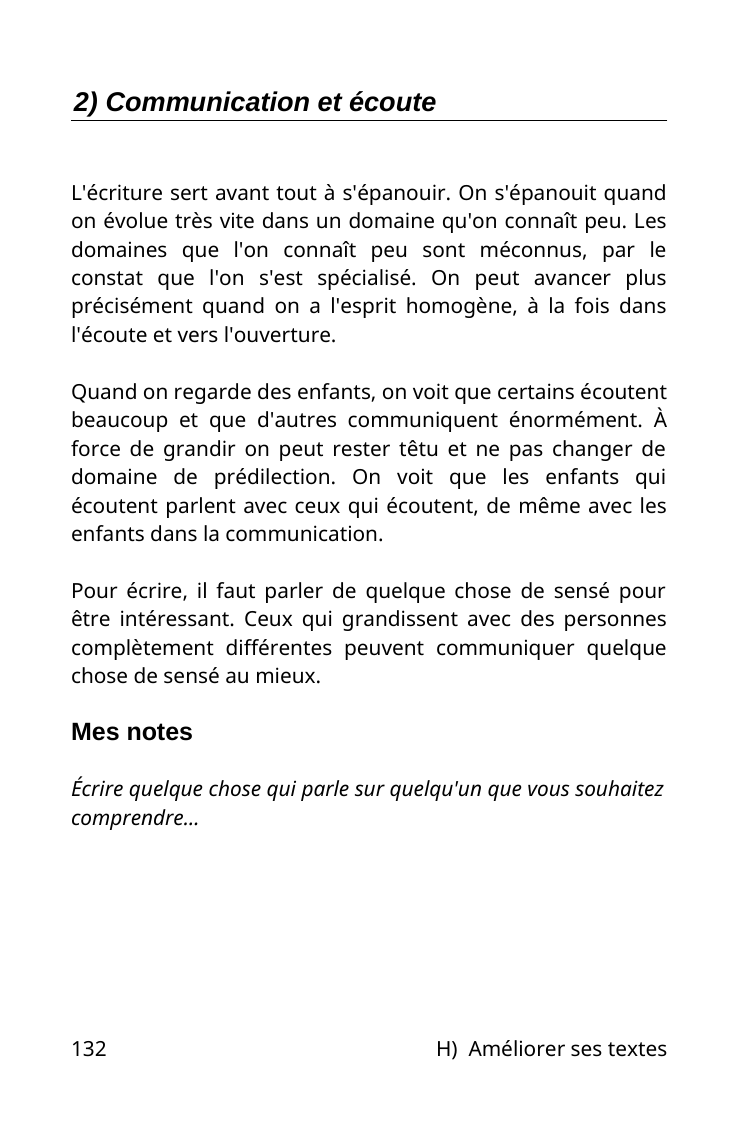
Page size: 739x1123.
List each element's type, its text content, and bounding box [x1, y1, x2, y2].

subtitle Mes notes [71, 718, 667, 746]
text Pour écrire, il faut parler de quelque chose de sensé pour être intéressant. Ceux qui grandissent avec des personnes complètement différentes peuvent communiquer quelque chose de sensé au mieux. [71, 576, 667, 690]
subtitle Communication et écoute [71, 84, 667, 120]
text L'écriture sert avant tout à s'épanouir. On s'épanouit quand on évolue très vite dans un domaine qu'on connaît peu. Les domaines que l'on connaît peu sont méconnus, par le constat que l'on s'est spécialisé. On peut avancer plus précisément quand on a l'esprit homogène, à la fois dans l'écoute et vers l'ouverture. [71, 178, 667, 348]
text Écrire quelque chose qui parle sur quelqu'un que vous souhaitez comprendre... [71, 774, 667, 831]
text Quand on regarde des enfants, on voit que certains écoutent beaucoup et que d'autres communiquent énormément. À force de grandir on peut rester têtu et ne pas changer de domaine de prédilection. On voit que les enfants qui écoutent parlent avec ceux qui écoutent, de même avec les enfants dans la communication. [71, 377, 667, 548]
